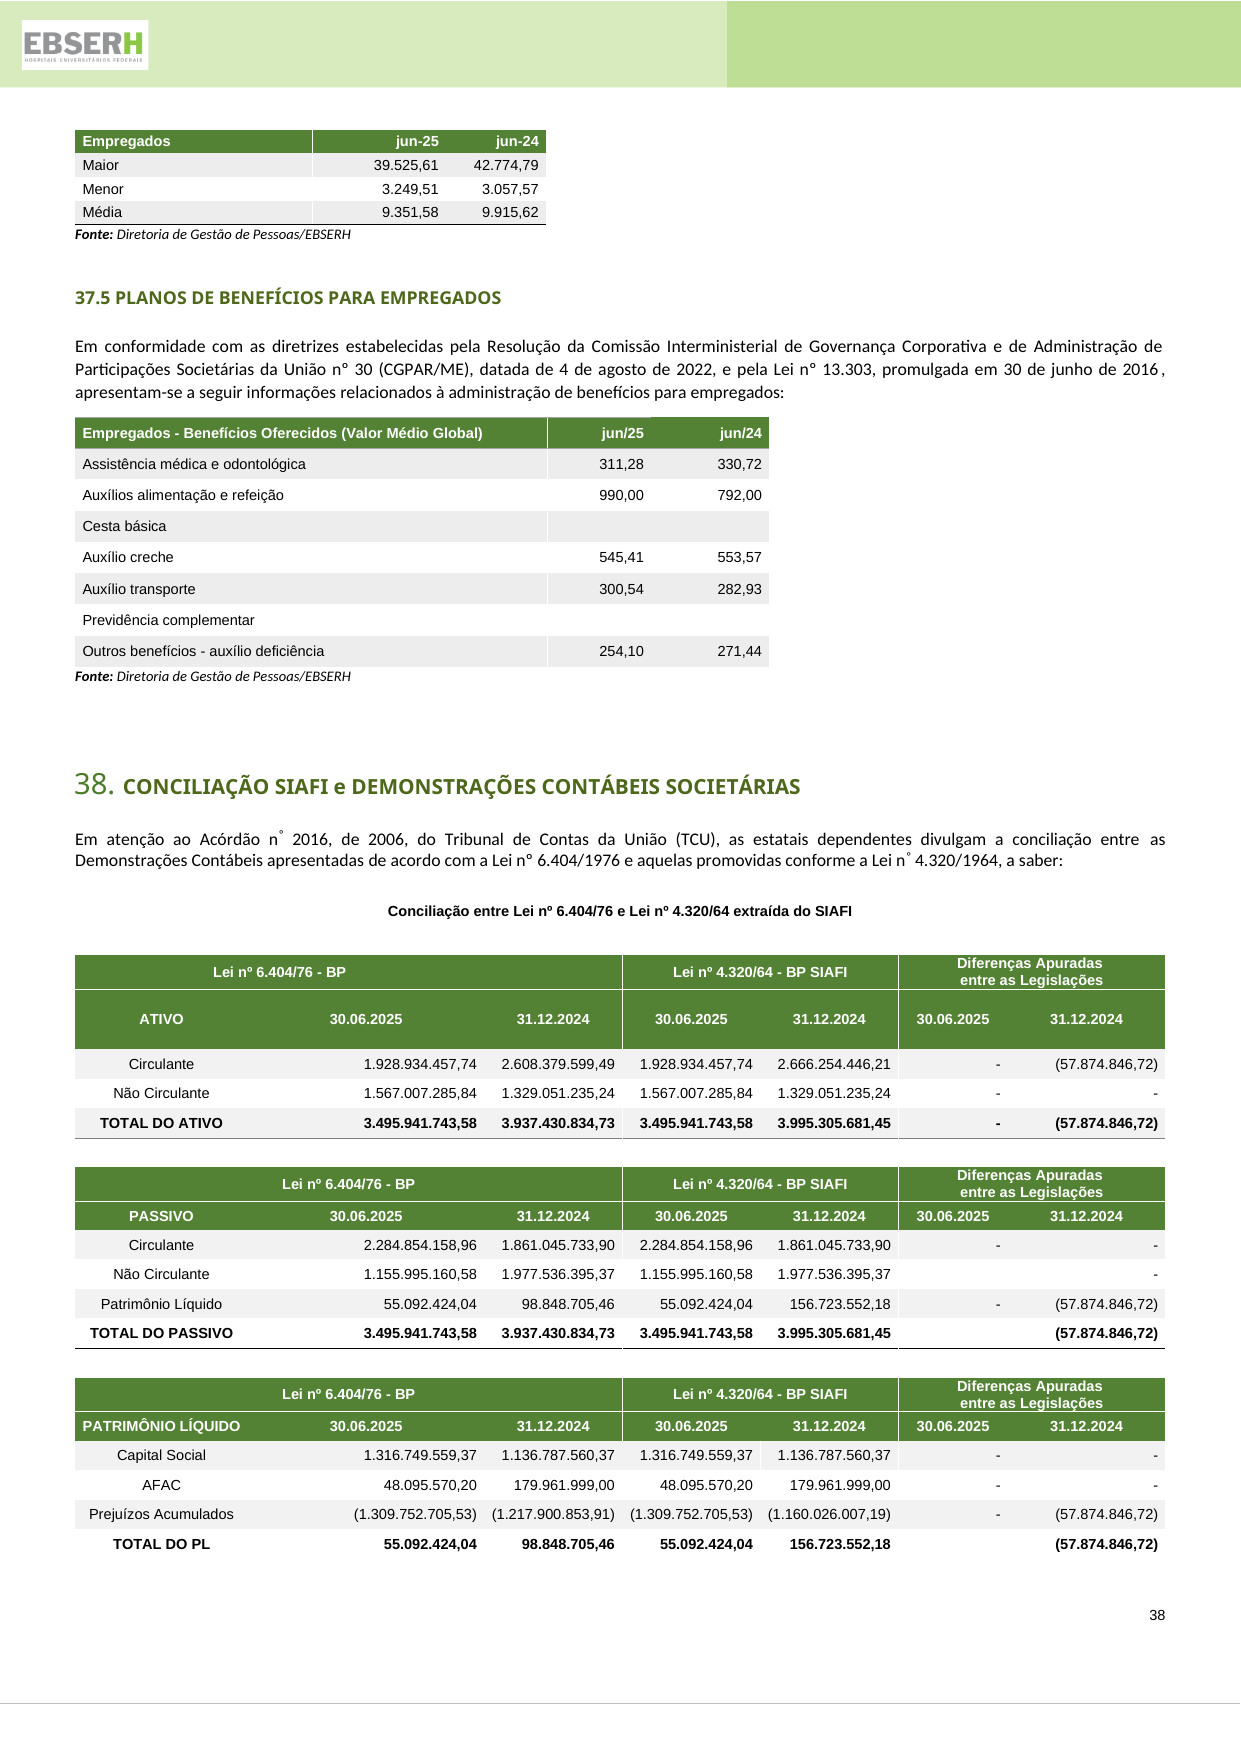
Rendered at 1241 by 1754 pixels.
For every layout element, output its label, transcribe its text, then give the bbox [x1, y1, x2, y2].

table_cell 1.316.749.559,37 [248, 1441, 484, 1470]
table_cell (57.874.846,72) [1008, 1319, 1165, 1348]
table_cell 1.977.536.395,37 [760, 1260, 898, 1289]
table_cell - [899, 1108, 1008, 1138]
list CONCILIAÇÃO SIAFI e DEMONSTRAÇÕES CONTÁBEIS SOCIETÁRIAS [74, 763, 1165, 803]
table_cell 9.915,62 [446, 201, 546, 224]
table_cell Capital Social [75, 1441, 248, 1470]
table_cell (57.874.846,72) [1008, 1529, 1165, 1558]
table_cell Auxílio transporte [75, 573, 547, 604]
table_cell (57.874.846,72) [1008, 1049, 1165, 1079]
table_cell (57.874.846,72) [1008, 1500, 1165, 1529]
table_header Empregados - Benefícios Oferecidos (Valor Médio Global) [75, 418, 547, 448]
table_cell [484, 926, 622, 955]
table_cell 1.567.007.285,84 [622, 1079, 760, 1108]
table_cell (1.309.752.705,53) [622, 1500, 760, 1529]
table_cell AFAC [75, 1470, 248, 1499]
table_cell - [899, 1049, 1008, 1079]
table_cell Lei nº 6.404/76 - BP [75, 1378, 622, 1411]
table_cell Circulante [75, 1230, 248, 1259]
table_cell 42.774,79 [446, 153, 546, 177]
table_cell 156.723.552,18 [760, 1529, 898, 1558]
text Em atenção ao Acórdão nº 2016, de 2006, do Tribunal de Contas da União (TCU), as estatais dependentes divulgam a conciliação entre as Demonstrações Contábeis apresentadas de acordo com a Lei nº 6.404/1976 e aquelas promovidas conforme a Lei nº 4.320/1964, a saber: [75, 828, 1165, 871]
table_cell (1.217.900.853,91) [484, 1500, 622, 1529]
table_header jun/24 [651, 417, 769, 448]
table_cell - [1008, 1441, 1165, 1470]
table_cell 31.12.2024 [484, 1202, 622, 1230]
table_cell Lei nº 6.404/76 - BP [75, 955, 484, 989]
table_cell 3.995.305.681,45 [760, 1108, 898, 1138]
table_cell [248, 1559, 484, 1588]
table_cell - [899, 1441, 1008, 1470]
table_cell Previdência complementar [75, 604, 547, 636]
table_cell 254,10 [548, 636, 651, 667]
table_cell 2.284.854.158,96 [248, 1230, 484, 1259]
table_cell 48.095.570,20 [622, 1470, 760, 1499]
table_cell 553,57 [651, 542, 769, 573]
table_cell 300,54 [548, 573, 651, 604]
table_cell [1008, 926, 1165, 955]
table_cell [899, 1139, 1008, 1167]
table_cell 2.608.379.599,49 [484, 1049, 622, 1079]
table_cell 98.848.705,46 [484, 1289, 622, 1318]
table_cell [899, 1349, 1008, 1377]
table_cell 31.12.2024 [760, 1202, 898, 1230]
table_cell [760, 1139, 898, 1167]
table_cell - [1008, 1260, 1165, 1289]
table_cell 2.284.854.158,96 [623, 1230, 760, 1259]
table_cell - [1008, 1230, 1165, 1259]
table_cell 1.136.787.560,37 [484, 1441, 622, 1470]
table_cell Circulante [75, 1049, 248, 1079]
table_cell 31.12.2024 [1008, 990, 1165, 1049]
table_cell 30.06.2025 [899, 1202, 1008, 1230]
text Em conformidade com as diretrizes estabelecidas pela Resolução da Comissão Interministerial de Governança Corporativa e de Administração de Participações Societárias da União nº 30 (CGPAR/ME), datada de 4 de agosto de 2022, e pela Lei nº 13.303, promulgada em 30 de junho de 2016, apresentam-se a seguir informações relacionados à administração de benefícios para empregados: [75, 335, 1165, 403]
table_cell Auxílio creche [75, 542, 547, 573]
table_header jun/25 [548, 418, 651, 448]
table_cell 31.12.2024 [1008, 1202, 1165, 1230]
table_cell (57.874.846,72) [1008, 1108, 1165, 1138]
table_cell 31.12.2024 [484, 990, 622, 1049]
table_cell 55.092.424,04 [622, 1529, 760, 1558]
table_cell [75, 105, 312, 129]
table_cell TOTAL DO ATIVO [75, 1108, 248, 1138]
table_cell [548, 604, 651, 636]
table_cell Outros benefícios - auxílio deficiência [75, 636, 547, 667]
table_cell [898, 926, 1008, 955]
table_cell Prejuízos Acumulados [75, 1500, 248, 1529]
table_cell - [1008, 1470, 1165, 1499]
table_cell - [899, 1289, 1008, 1318]
table_cell 1.155.995.160,58 [623, 1260, 760, 1289]
table_cell [484, 1559, 622, 1588]
table_cell 3.495.941.743,58 [248, 1108, 484, 1138]
table_cell 30.06.2025 [899, 1412, 1008, 1441]
text Fonte: Diretoria de Gestão de Pessoas/EBSERH [75, 225, 1165, 243]
table_cell TOTAL DO PL [75, 1529, 248, 1558]
table_cell 30.06.2025 [623, 990, 760, 1049]
table_cell - [1008, 1079, 1165, 1108]
table_cell [75, 1559, 248, 1588]
table_cell Menor [75, 177, 312, 201]
text Fonte: Diretoria de Gestão de Pessoas/EBSERH [75, 667, 1165, 685]
table_cell [898, 1559, 1008, 1588]
table_cell 98.848.705,46 [484, 1529, 622, 1558]
table_cell [623, 1349, 760, 1377]
table_cell (1.160.026.007,19) [760, 1500, 898, 1529]
table_cell [760, 1349, 898, 1377]
table_cell [248, 926, 484, 955]
table_cell 1.977.536.395,37 [484, 1260, 622, 1289]
table_cell 156.723.552,18 [760, 1289, 898, 1318]
table_cell 3.057,57 [446, 177, 546, 201]
table_cell 30.06.2025 [248, 990, 484, 1049]
table_cell 55.092.424,04 [248, 1289, 484, 1318]
table_cell Diferenças Apuradas entre as Legislações [899, 1167, 1165, 1201]
table_cell Não Circulante [75, 1260, 248, 1289]
table_cell 3.495.941.743,58 [248, 1319, 484, 1348]
table_cell 55.092.424,04 [248, 1529, 484, 1558]
table_cell [248, 1139, 484, 1167]
table_cell 1.567.007.285,84 [248, 1079, 484, 1108]
table_cell [484, 1139, 622, 1167]
table_cell 48.095.570,20 [248, 1470, 484, 1499]
table_cell 30.06.2025 [899, 990, 1008, 1049]
table_cell Empregados [75, 130, 312, 153]
table_cell PATRIMÔNIO LÍQUIDO [75, 1412, 248, 1441]
table_cell Média [75, 201, 312, 224]
table_cell [548, 511, 651, 542]
subtitle 37.5 PLANOS DE BENEFÍCIOS PARA EMPREGADOS [75, 286, 1165, 310]
table_cell 282,93 [651, 573, 769, 604]
table_cell Diferenças Apuradas entre as Legislações [899, 955, 1165, 989]
table_cell Assistência médica e odontológica [75, 449, 547, 479]
table_cell 3.249,51 [313, 177, 446, 201]
table_cell 1.316.749.559,37 [622, 1441, 760, 1470]
table_cell 179.961.999,00 [760, 1470, 898, 1499]
table_cell [651, 604, 769, 636]
table_cell 1.155.995.160,58 [248, 1260, 484, 1289]
table_cell 31.12.2024 [1008, 1412, 1165, 1441]
table_cell 179.961.999,00 [484, 1470, 622, 1499]
table_cell - [899, 1079, 1008, 1108]
table_cell 792,00 [651, 479, 769, 511]
table_cell jun-25 [313, 130, 446, 153]
table_cell 9.351,58 [313, 201, 446, 224]
table_cell 1.136.787.560,37 [761, 1441, 898, 1470]
table_cell [484, 1349, 622, 1377]
table_cell ATIVO [75, 990, 248, 1049]
table_cell [75, 1349, 248, 1377]
table_cell - [898, 1500, 1008, 1529]
table_cell Patrimônio Líquido [75, 1289, 248, 1318]
table_cell PASSIVO [75, 1202, 248, 1230]
table_cell [899, 1260, 1008, 1289]
table_cell 3.937.430.834,73 [484, 1108, 622, 1138]
table_cell [760, 1559, 898, 1588]
table_cell 1.329.051.235,24 [760, 1079, 898, 1108]
table_cell 2.666.254.446,21 [760, 1049, 898, 1079]
table_cell [248, 1349, 484, 1377]
table_cell [1008, 1349, 1165, 1377]
table_cell 30.06.2025 [248, 1202, 484, 1230]
table_cell [75, 926, 248, 955]
table_cell [622, 1559, 760, 1588]
table_cell 39.525,61 [313, 153, 446, 177]
table_cell 3.495.941.743,58 [623, 1319, 760, 1348]
table_cell Não Circulante [75, 1079, 248, 1108]
table_cell 31.12.2024 [484, 1412, 622, 1441]
table_cell - [899, 1470, 1008, 1499]
table_cell 990,00 [548, 479, 651, 511]
table_cell [651, 511, 769, 542]
table_cell Auxílios alimentação e refeição [75, 479, 547, 511]
table_cell Lei nº 4.320/64 - BP SIAFI [623, 1378, 898, 1411]
table_cell [623, 1139, 760, 1167]
table_cell Lei nº 4.320/64 - BP SIAFI [623, 955, 898, 989]
table_cell [622, 926, 760, 955]
table_cell Lei nº 4.320/64 - BP SIAFI [623, 1167, 898, 1201]
table_cell [313, 105, 446, 129]
table_cell [899, 1319, 1008, 1348]
table_cell 55.092.424,04 [622, 1289, 760, 1318]
table_cell TOTAL DO PASSIVO [75, 1319, 248, 1348]
table_cell 3.995.305.681,45 [760, 1319, 898, 1348]
table_cell (57.874.846,72) [1008, 1289, 1165, 1318]
table_cell [760, 926, 898, 955]
table_cell [484, 955, 622, 989]
table_cell 330,72 [651, 449, 769, 479]
table_cell jun-24 [446, 130, 546, 153]
table_cell 1.928.934.457,74 [248, 1049, 484, 1079]
table_cell 311,28 [548, 449, 651, 479]
table_cell (1.309.752.705,53) [248, 1500, 484, 1529]
table_cell [1008, 1139, 1165, 1167]
table_cell 1.861.045.733,90 [484, 1230, 622, 1259]
table_cell Diferenças Apuradas entre as Legislações [899, 1378, 1165, 1411]
table_cell 31.12.2024 [760, 1412, 898, 1441]
table_cell 1.861.045.733,90 [760, 1230, 898, 1259]
table_cell Maior [75, 153, 312, 177]
table_cell 30.06.2025 [623, 1412, 760, 1441]
table_cell 1.928.934.457,74 [622, 1049, 760, 1079]
table_cell [898, 1529, 1008, 1558]
table_cell [446, 105, 546, 129]
table_cell 545,41 [548, 542, 651, 573]
table_cell 3.495.941.743,58 [623, 1108, 760, 1138]
table_cell [75, 1139, 248, 1167]
table_cell 3.937.430.834,73 [484, 1319, 622, 1348]
table_cell 31.12.2024 [760, 990, 898, 1049]
table_cell 271,44 [651, 636, 769, 667]
table_cell Cesta básica [75, 511, 547, 542]
table_cell Lei nº 6.404/76 - BP [75, 1167, 622, 1201]
table_header Conciliação entre Lei nº 6.404/76 e Lei nº 4.320/64 extraída do SIAFI [75, 896, 1165, 926]
table_cell 30.06.2025 [248, 1412, 484, 1441]
table_cell 1.329.051.235,24 [484, 1079, 622, 1108]
table_cell 30.06.2025 [623, 1202, 760, 1230]
table_cell - [899, 1230, 1008, 1259]
table_cell [1008, 1559, 1165, 1588]
